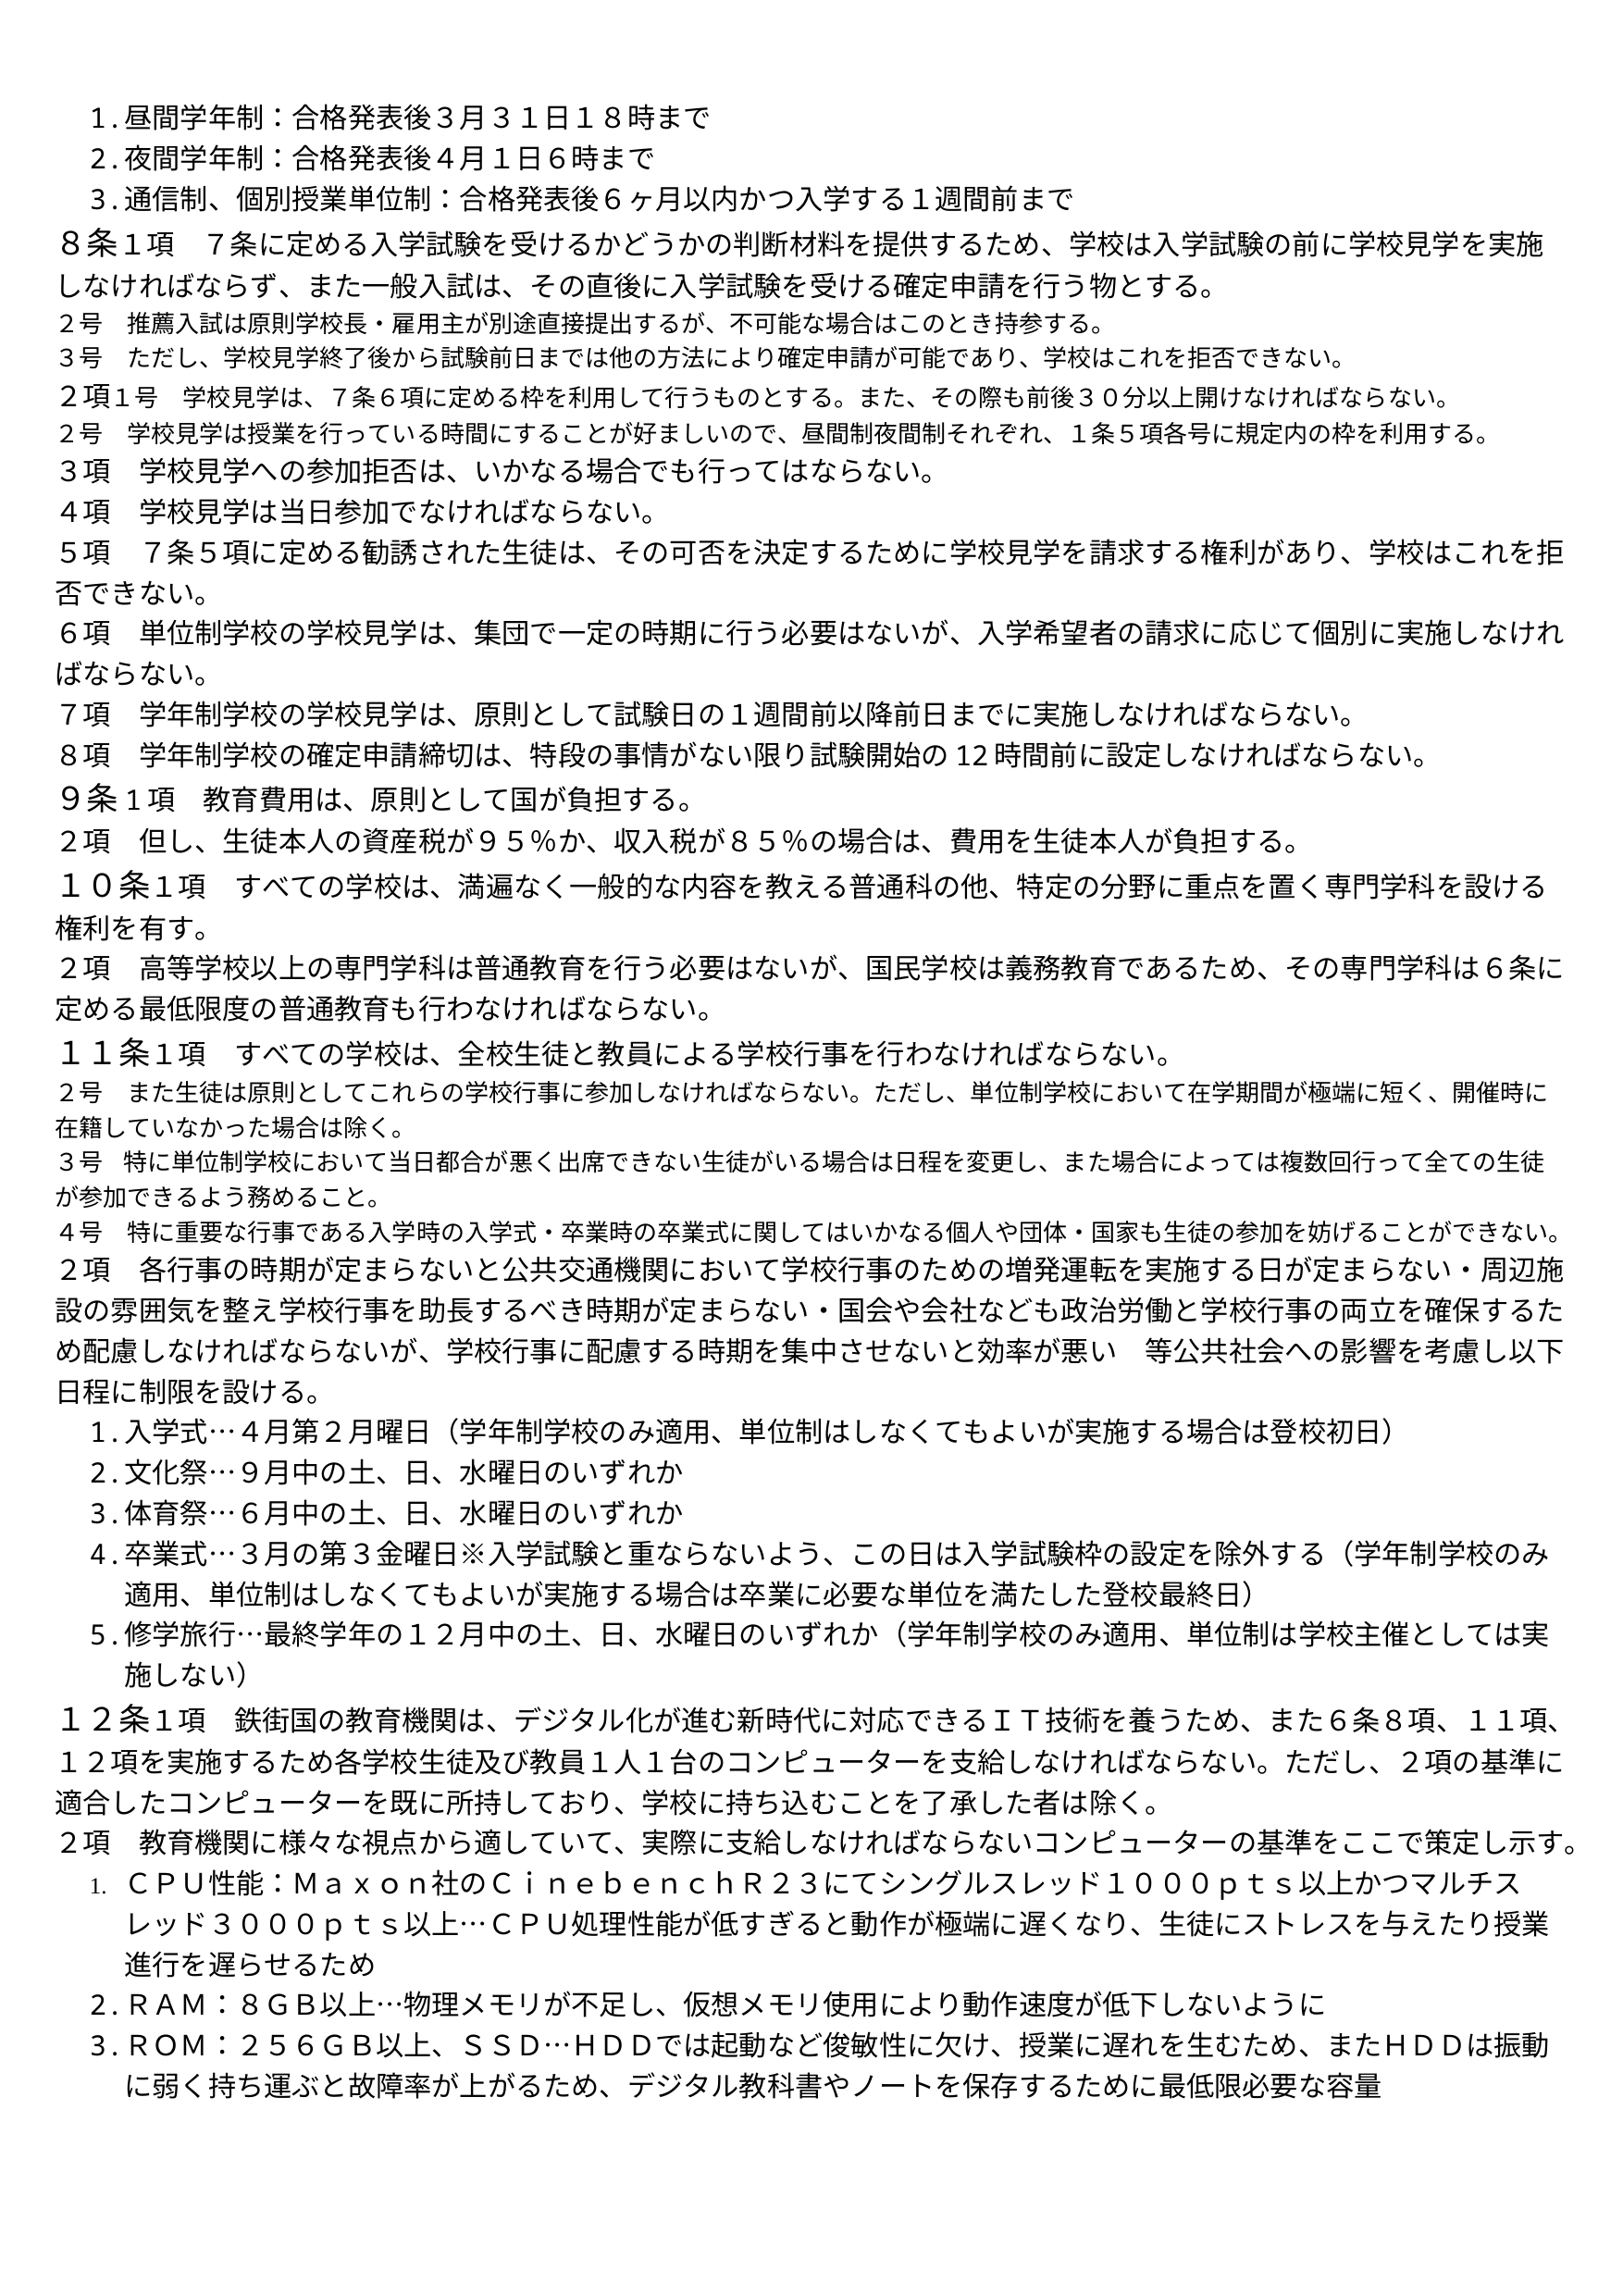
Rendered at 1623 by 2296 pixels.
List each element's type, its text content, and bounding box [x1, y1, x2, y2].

list ＲＡＭ：８ＧＢ以上…物理メモリが不足し、仮想メモリ使用により動作速度が低下しないように [90, 1983, 1568, 2024]
list ＣＰＵ性能：Ｍａｘｏｎ社のＣｉｎｅｂｅｎｃｈＲ２３にてシングルスレッド１０００ｐｔｓ以上かつマルチスレッド３０００ｐｔｓ以上…ＣＰＵ処理性能が低すぎると動作が極端に遅くなり、生徒にストレスを与えたり授業進行を遅らせるため [90, 1862, 1568, 1983]
text ２項 高等学校以上の専門学科は普通教育を行う必要はないが、国民学校は義務教育であるため、その専門学科は６条に定める最低限度の普通教育も行わなければならない。 [55, 947, 1568, 1027]
text ３号 特に単位制学校において当日都合が悪く出席できない生徒がいる場合は日程を変更し、また場合によっては複数回行って全ての生徒が参加できるよう務めること。 [55, 1144, 1568, 1213]
text １１条１項 すべての学校は、全校生徒と教員による学校行事を行わなければならない。 [55, 1027, 1568, 1074]
list 文化祭…９月中の土、日、水曜日のいずれか [90, 1451, 1568, 1491]
text ２項 各行事の時期が定まらないと公共交通機関において学校行事のための増発運転を実施する日が定まらない・周辺施設の雰囲気を整え学校行事を助長するべき時期が定まらない・国会や会社なども政治労働と学校行事の両立を確保するため配慮しなければならないが、学校行事に配慮する時期を集中させないと効率が悪い 等公共社会への影響を考慮し以下日程に制限を設ける。 [55, 1248, 1568, 1410]
text ２項 教育機関に様々な視点から適していて、実際に支給しなければならないコンピューターの基準をここで策定し示す。 [55, 1821, 1568, 1862]
list 入学式…４月第２月曜日（学年制学校のみ適用、単位制はしなくてもよいが実施する場合は登校初日） [90, 1410, 1568, 1451]
text ３項 学校見学への参加拒否は、いかなる場合でも行ってはならない。 [55, 450, 1568, 490]
list ＲＯＭ：２５６ＧＢ以上、ＳＳＤ…ＨＤＤでは起動など俊敏性に欠け、授業に遅れを生むため、またＨＤＤは振動に弱く持ち運ぶと故障率が上がるため、デジタル教科書やノートを保存するために最低限必要な容量 [90, 2024, 1568, 2104]
list 通信制、個別授業単位制：合格発表後６ヶ月以内かつ入学する１週間前まで [90, 177, 1568, 217]
text ２項 但し、生徒本人の資産税が９５％か、収入税が８５％の場合は、費用を生徒本人が負担する。 [55, 820, 1568, 860]
text １０条１項 すべての学校は、満遍なく一般的な内容を教える普通科の他、特定の分野に重点を置く専門学科を設ける権利を有す。 [55, 860, 1568, 947]
text ２号 また生徒は原則としてこれらの学校行事に参加しなければならない。ただし、単位制学校において在学期間が極端に短く、開催時に在籍していなかった場合は除く。 [55, 1074, 1568, 1144]
text ９条1項 教育費用は、原則として国が負担する。 [55, 774, 1568, 820]
text ２項１号 学校見学は、７条６項に定める枠を利用して行うものとする。また、その際も前後３０分以上開けなければならない。 [55, 374, 1568, 415]
text ２号 推薦入試は原則学校長・雇用主が別途直接提出するが、不可能な場合はこのとき持参する。 [55, 304, 1568, 340]
text ６項 単位制学校の学校見学は、集団で一定の時期に行う必要はないが、入学希望者の請求に応じて個別に実施しなければならない。 [55, 612, 1568, 692]
list 体育祭…６月中の土、日、水曜日のいずれか [90, 1491, 1568, 1532]
list 昼間学年制：合格発表後３月３１日１８時まで [90, 96, 1568, 137]
text ８条１項 ７条に定める入学試験を受けるかどうかの判断材料を提供するため、学校は入学試験の前に学校見学を実施しなければならず、また一般入試は、その直後に入学試験を受ける確定申請を行う物とする。 [55, 217, 1568, 304]
text ８項 学年制学校の確定申請締切は、特段の事情がない限り試験開始の12時間前に設定しなければならない。 [55, 733, 1568, 774]
list 卒業式…３月の第３金曜日※入学試験と重ならないよう、この日は入学試験枠の設定を除外する（学年制学校のみ適用、単位制はしなくてもよいが実施する場合は卒業に必要な単位を満たした登校最終日） [90, 1532, 1568, 1613]
text ３号 ただし、学校見学終了後から試験前日までは他の方法により確定申請が可能であり、学校はこれを拒否できない。 [55, 340, 1568, 374]
text ５項 ７条５項に定める勧誘された生徒は、その可否を決定するために学校見学を請求する権利があり、学校はこれを拒否できない。 [55, 530, 1568, 612]
text ４項 学校見学は当日参加でなければならない。 [55, 490, 1568, 530]
list 修学旅行…最終学年の１２月中の土、日、水曜日のいずれか（学年制学校のみ適用、単位制は学校主催としては実施しない） [90, 1613, 1568, 1694]
text １２条１項 鉄街国の教育機関は、デジタル化が進む新時代に対応できるＩＴ技術を養うため、また６条８項、１１項、１２項を実施するため各学校生徒及び教員１人１台のコンピューターを支給しなければならない。ただし、２項の基準に適合したコンピューターを既に所持しており、学校に持ち込むことを了承した者は除く。 [55, 1694, 1568, 1821]
text ２号 学校見学は授業を行っている時間にすることが好ましいので、昼間制夜間制それぞれ、１条５項各号に規定内の枠を利用する。 [55, 415, 1568, 450]
list 夜間学年制：合格発表後４月１日６時まで [90, 137, 1568, 177]
text ７項 学年制学校の学校見学は、原則として試験日の１週間前以降前日までに実施しなければならない。 [55, 692, 1568, 733]
text ４号 特に重要な行事である入学時の入学式・卒業時の卒業式に関してはいかなる個人や団体・国家も生徒の参加を妨げることができない。 [55, 1213, 1568, 1248]
